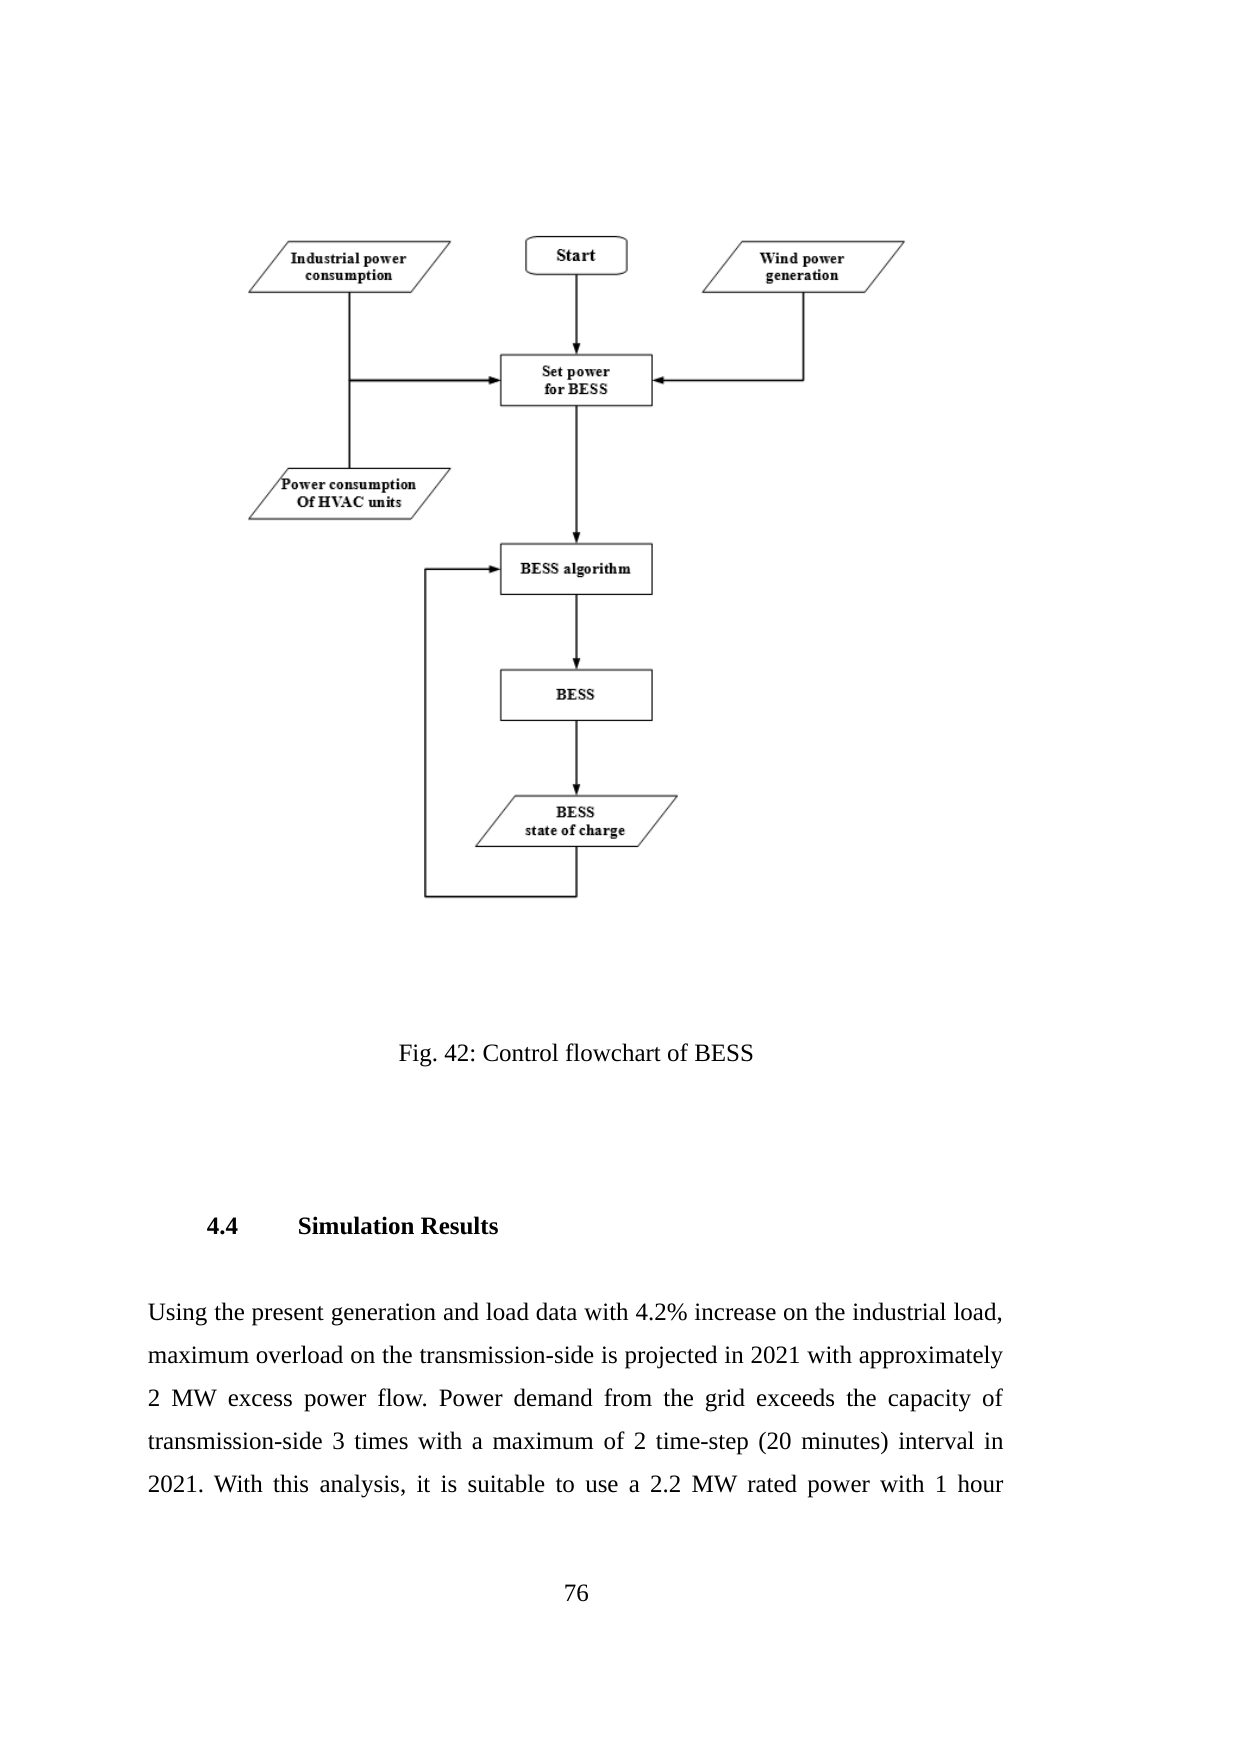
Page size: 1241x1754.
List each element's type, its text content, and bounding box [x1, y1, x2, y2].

picture [147, 160, 1005, 985]
text Using the present generation and load data with 4.2% increase on the industrial load, maximum overload on the transmission-side is projected in 2021 with approximately 2 MW excess power flow. Power demand from the grid exceeds the capacity of transmission-side 3 times with a maximum of 2 time-step (20 minutes) interval in 2021. With this analysis, it is suitable to use a 2.2 MW rated power with 1 hour [148, 1297, 1004, 1498]
text Fig. 42: Control flowchart of BESS [148, 1038, 1004, 1067]
list Simulation Results [207, 1211, 1004, 1239]
